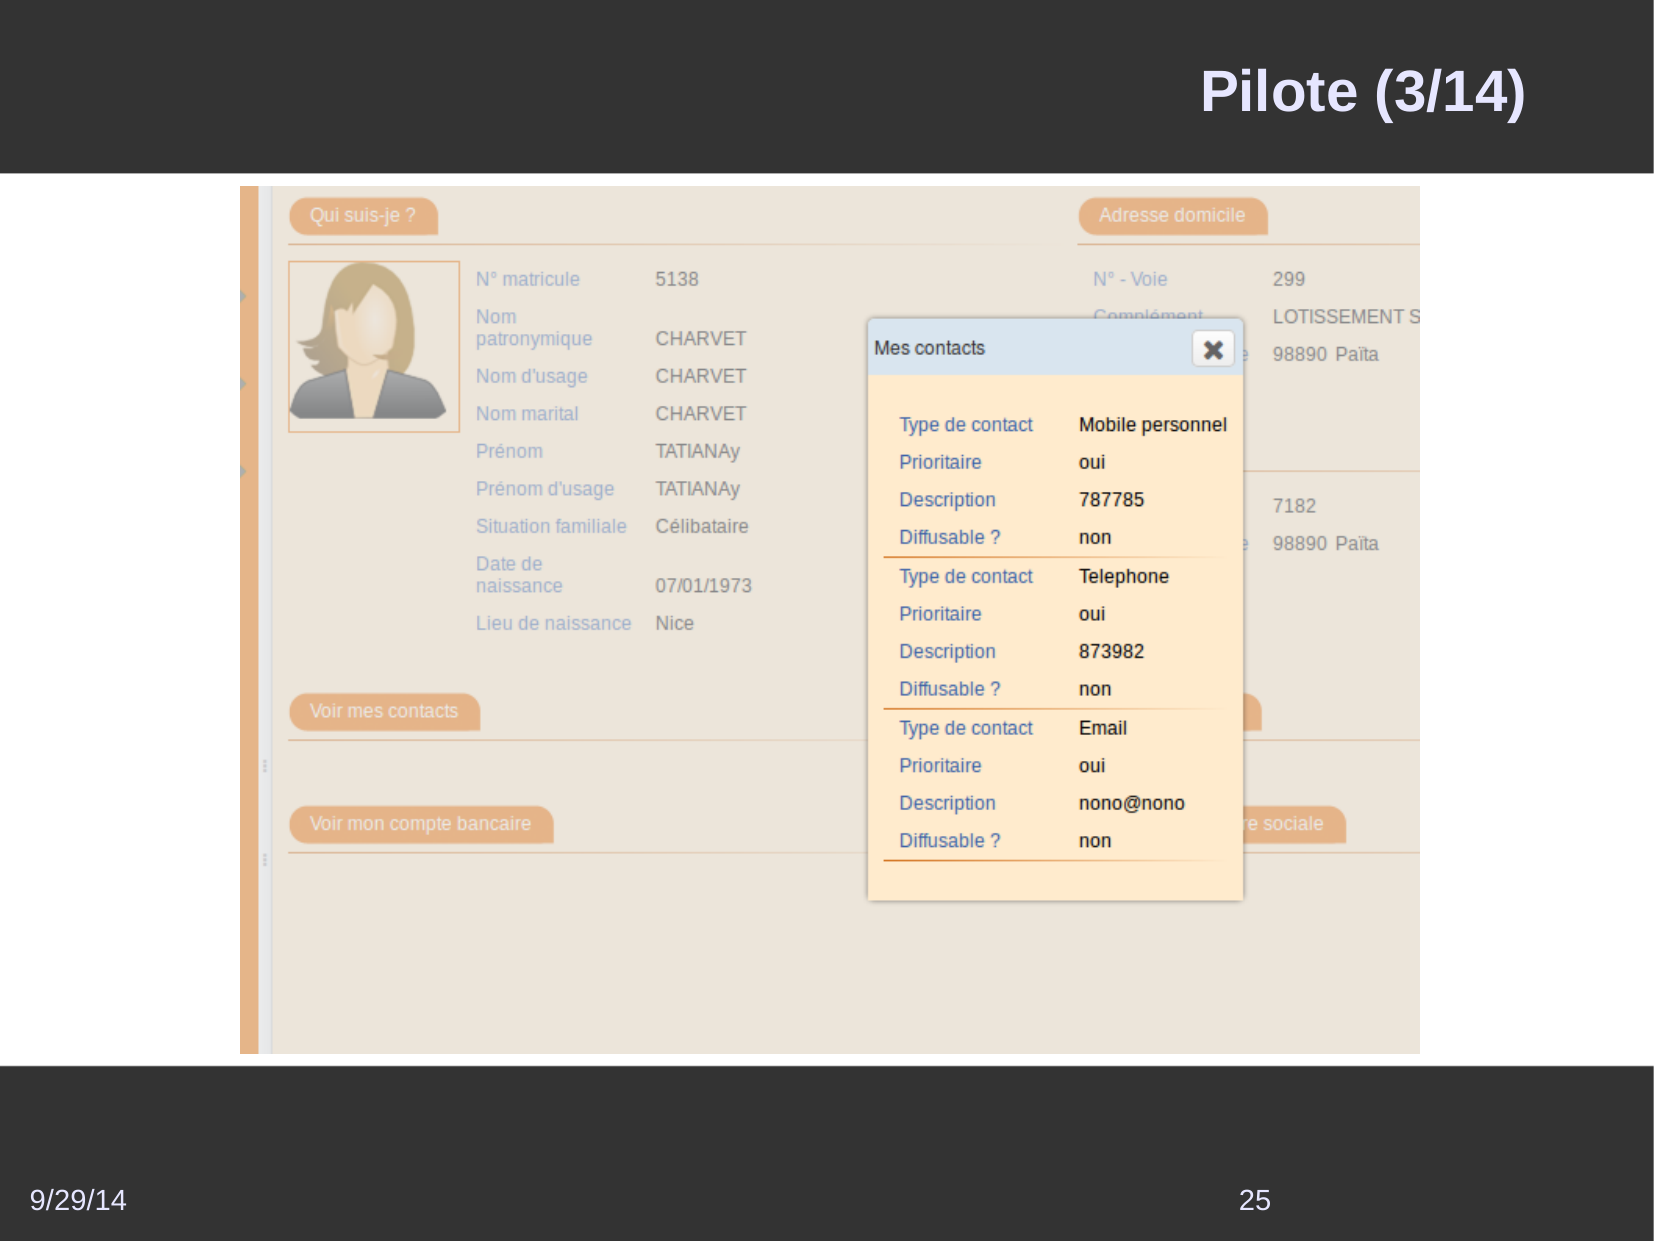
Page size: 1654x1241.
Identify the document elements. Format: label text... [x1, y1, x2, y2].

text_box 9/29/14 [29, 1181, 566, 1241]
picture [0, 0, 1654, 1241]
text_box [1238, 1181, 1625, 1241]
title Pilote (3/14) [1200, 53, 1642, 124]
